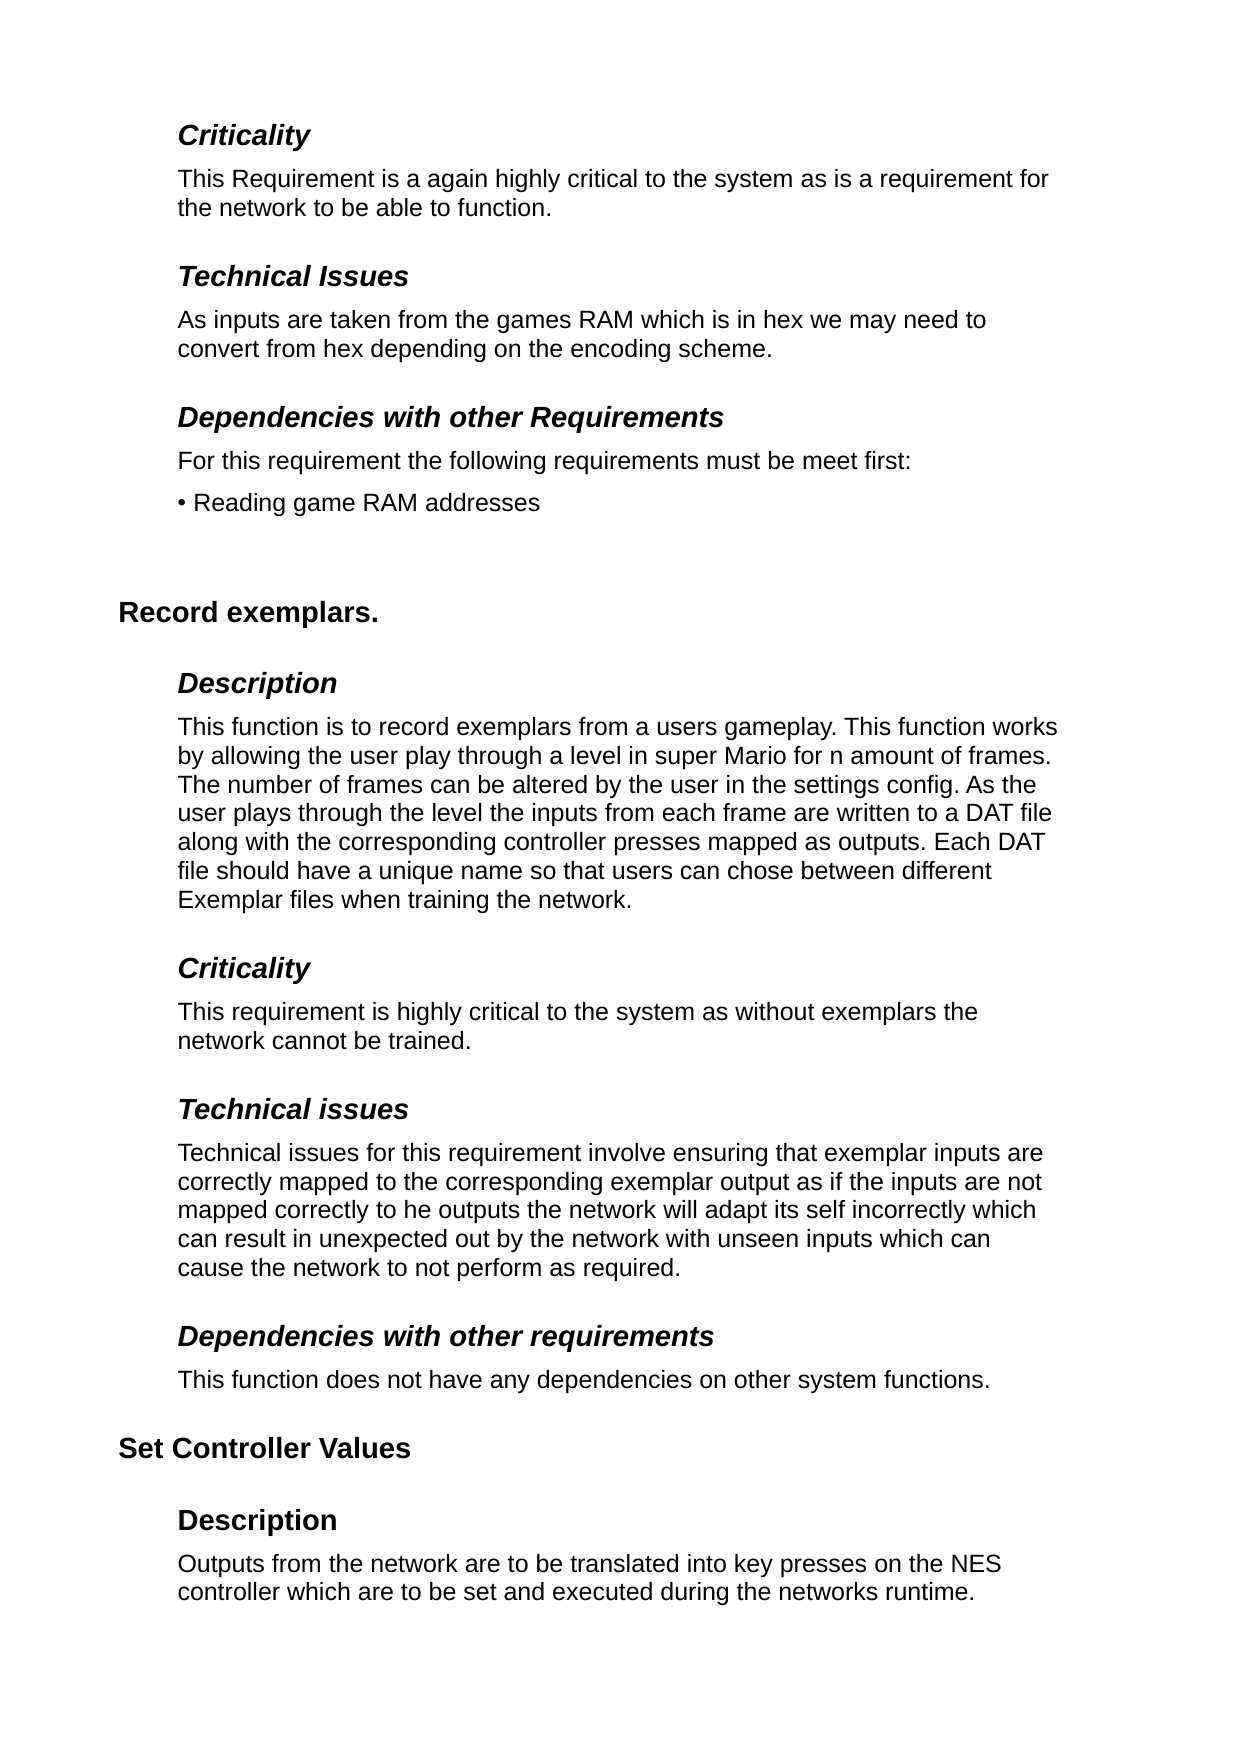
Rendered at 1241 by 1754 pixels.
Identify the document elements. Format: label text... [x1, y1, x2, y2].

subtitle Dependencies with other requirements [177, 1319, 1063, 1353]
text Outputs from the network are to be translated into key presses on the NES controller which are to be set and executed during the networks runtime. [177, 1549, 1063, 1606]
subtitle Set Controller Values [118, 1432, 1122, 1465]
subtitle Technical Issues [177, 259, 1063, 293]
subtitle Technical issues [177, 1092, 1063, 1126]
text This requirement is highly critical to the system as without exemplars the network cannot be trained. [177, 997, 1063, 1054]
subtitle Criticality [177, 118, 1063, 152]
subtitle Description [177, 666, 1063, 700]
text This function is to record exemplars from a users gameplay. This function works by allowing the user play through a level in super Mario for n amount of frames. The number of frames can be altered by the user in the settings config. As the user plays through the level the inputs from each frame are written to a DAT file along with the corresponding controller presses mapped as outputs. Each DAT file should have a unique name so that users can chose between different Exemplar files when training the network. [177, 712, 1063, 913]
subtitle Dependencies with other Requirements [177, 400, 1063, 434]
subtitle Description [177, 1503, 1063, 1536]
text This Requirement is a again highly critical to the system as is a requirement for the network to be able to function. [177, 164, 1063, 222]
text For this requirement the following requirements must be meet first: [177, 446, 1063, 475]
text This function does not have any dependencies on other system functions. [177, 1365, 1063, 1394]
text As inputs are taken from the games RAM which is in hex we may need to convert from hex depending on the encoding scheme. [177, 305, 1063, 363]
list Reading game RAM addresses [177, 487, 1063, 516]
text Technical issues for this requirement involve ensuring that exemplar inputs are correctly mapped to the corresponding exemplar output as if the inputs are not mapped correctly to he outputs the network will adapt its self incorrectly which can result in unexpected out by the network with unseen inputs which can cause the network to not perform as required. [177, 1138, 1063, 1282]
subtitle Criticality [177, 951, 1063, 984]
subtitle Record exemplars. [118, 595, 1122, 629]
